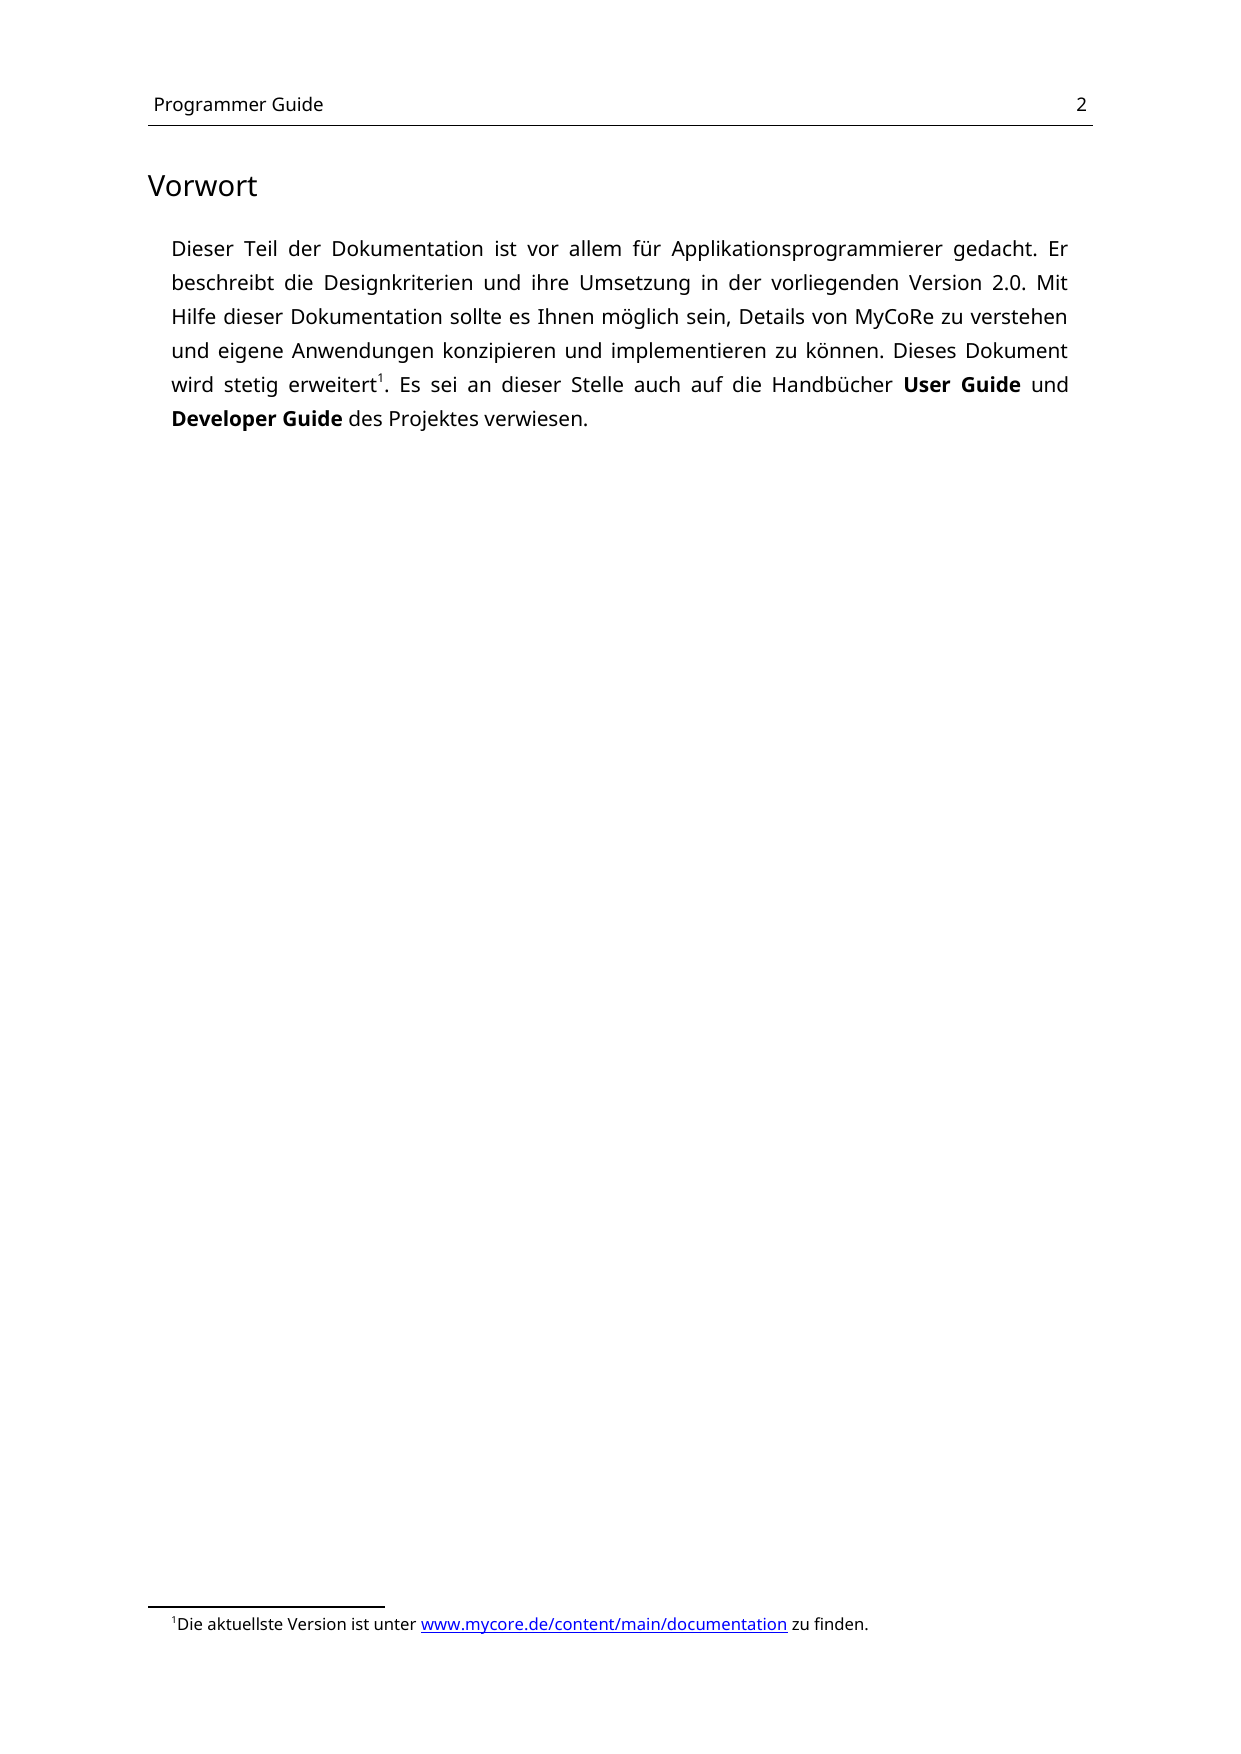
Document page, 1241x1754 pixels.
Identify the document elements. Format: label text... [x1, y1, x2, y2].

text Dieser Teil der Dokumentation ist vor allem für Applikationsprogrammierer gedacht. Er beschreibt die Designkriterien und ihre Umsetzung in der vorliegenden Version 2.0. Mit Hilfe dieser Dokumentation sollte es Ihnen möglich sein, Details von MyCoRe zu verstehen und eigene Anwendungen konzipieren und implementieren zu können. Dieses Dokument wird stetig erweitert. Es sei an dieser Stelle auch auf die Handbücher User Guide und Developer Guide des Projektes verwiesen. [171, 234, 1069, 432]
text Vorwort [148, 165, 1093, 204]
text Die aktuellste Version ist unter www.mycore.de/content/main/documentation zu finden. [171, 1613, 1069, 1636]
